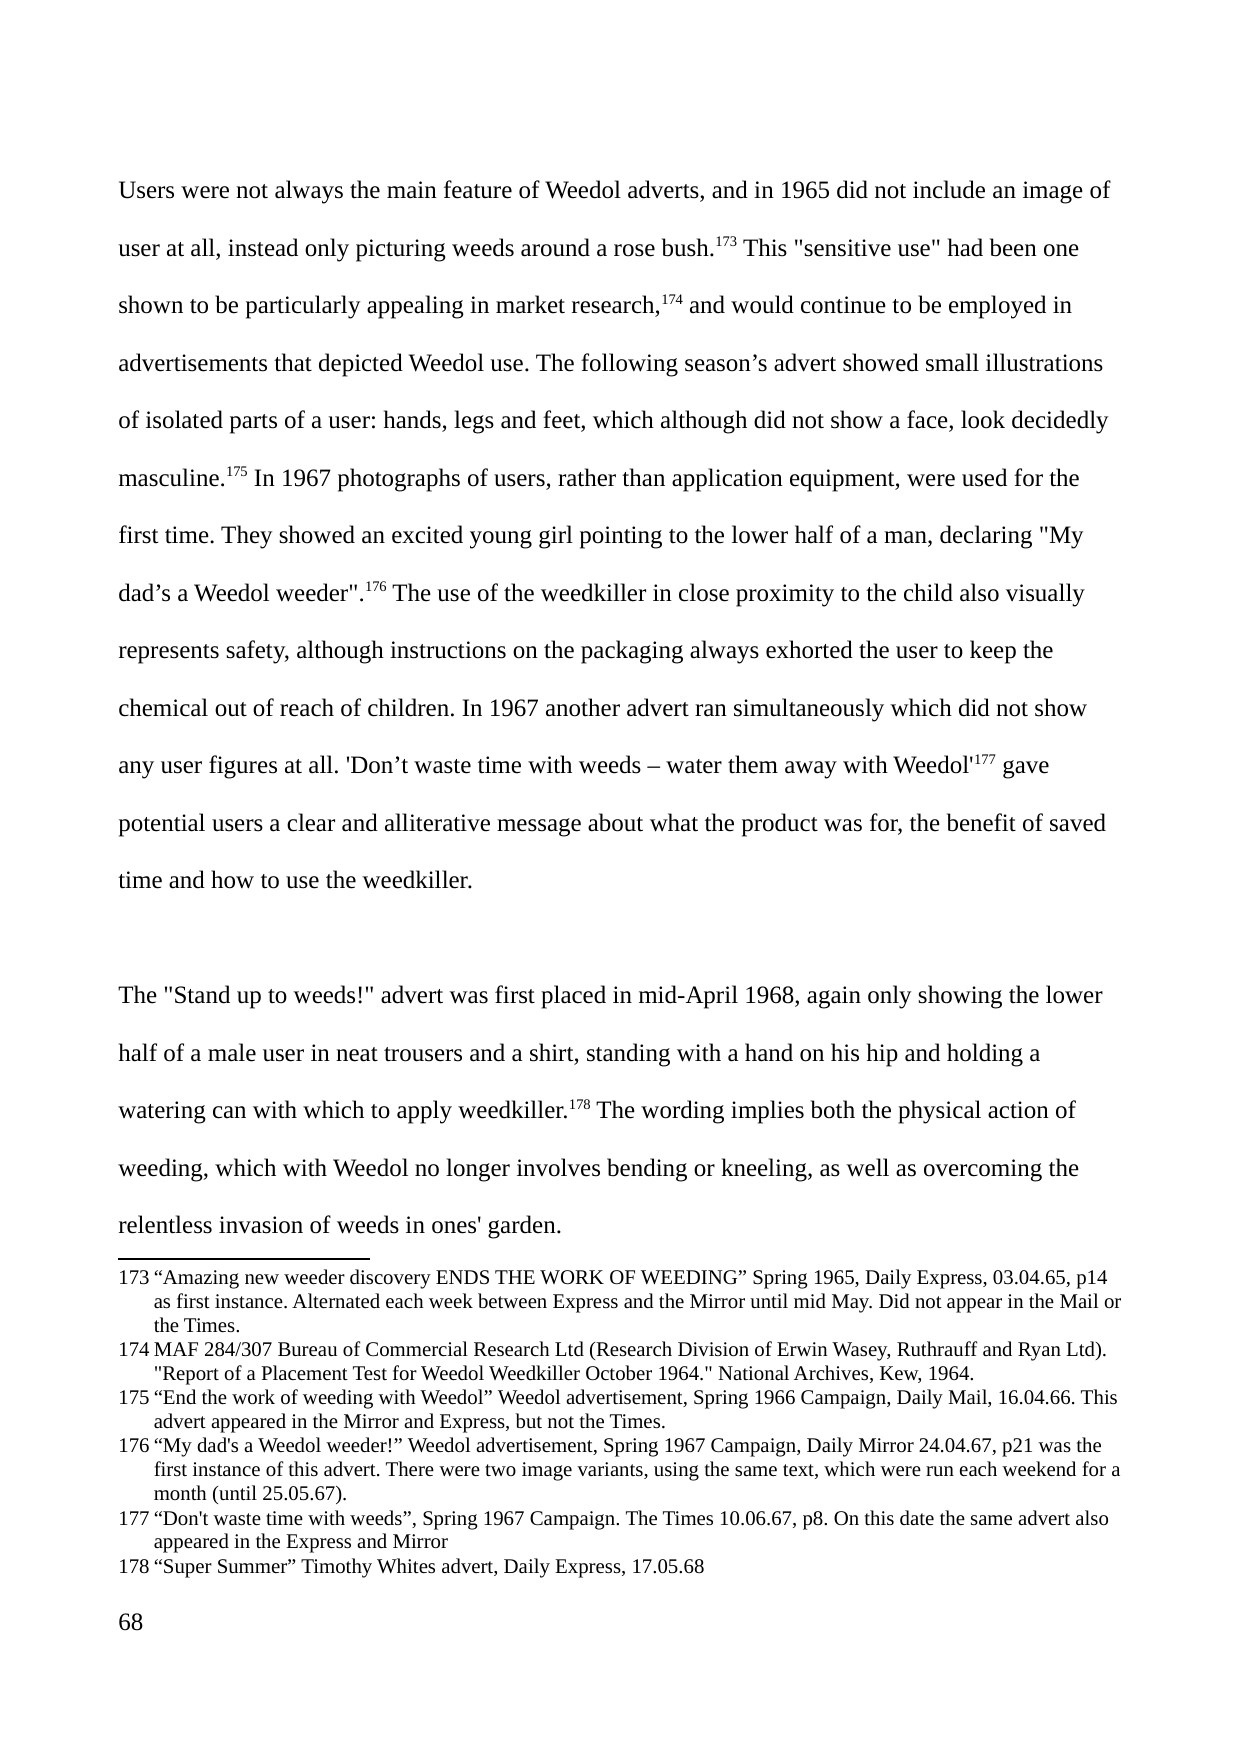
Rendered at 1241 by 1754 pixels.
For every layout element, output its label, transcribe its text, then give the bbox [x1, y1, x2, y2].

text “Super Summer” Timothy Whites advert, Daily Express, 17.05.68 [118, 1553, 1122, 1578]
text The "Stand up to weeds!" advert was first placed in mid-April 1968, again only showing the lower half of a male user in neat trousers and a shirt, standing with a hand on his hip and holding a watering can with which to apply weedkiller. The wording implies both the physical action of weeding, which with Weedol no longer involves bending or kneeling, as well as overcoming the relentless invasion of weeds in ones' garden. [118, 981, 1122, 1239]
text Users were not always the main feature of Weedol adverts, and in 1965 did not include an image of user at all, instead only picturing weeds around a rose bush. This "sensitive use" had been one shown to be particularly appealing in market research, and would continue to be employed in advertisements that depicted Weedol use. The following season’s advert showed small illustrations of isolated parts of a user: hands, legs and feet, which although did not show a face, look decidedly masculine. In 1967 photographs of users, rather than application equipment, were used for the first time. They showed an excited young girl pointing to the lower half of a man, declaring "My dad’s a Weedol weeder". The use of the weedkiller in close proximity to the child also visually represents safety, although instructions on the packaging always exhorted the user to keep the chemical out of reach of children. In 1967 another advert ran simultaneously which did not show any user figures at all. 'Don’t waste time with weeds – water them away with Weedol' gave potential users a clear and alliterative message about what the product was for, the benefit of saved time and how to use the weedkiller. [118, 176, 1122, 894]
text “Amazing new weeder discovery ENDS THE WORK OF WEEDING” Spring 1965, Daily Express, 03.04.65, p14 as first instance. Alternated each week between Express and the Mirror until mid May. Did not appear in the Mail or the Times. [118, 1265, 1122, 1337]
text “End the work of weeding with Weedol” Weedol advertisement, Spring 1966 Campaign, Daily Mail, 16.04.66. This advert appeared in the Mirror and Express, but not the Times. [118, 1385, 1122, 1433]
text MAF 284/307 Bureau of Commercial Research Ltd (Research Division of Erwin Wasey, Ruthrauff and Ryan Ltd). "Report of a Placement Test for Weedol Weedkiller October 1964." National Archives, Kew, 1964. [118, 1337, 1122, 1385]
text “Don't waste time with weeds”, Spring 1967 Campaign. The Times 10.06.67, p8. On this date the same advert also appeared in the Express and Mirror [118, 1505, 1122, 1553]
text “My dad's a Weedol weeder!” Weedol advertisement, Spring 1967 Campaign, Daily Mirror 24.04.67, p21 was the first instance of this advert. There were two image variants, using the same text, which were run each weekend for a month (until 25.05.67). [118, 1433, 1122, 1505]
